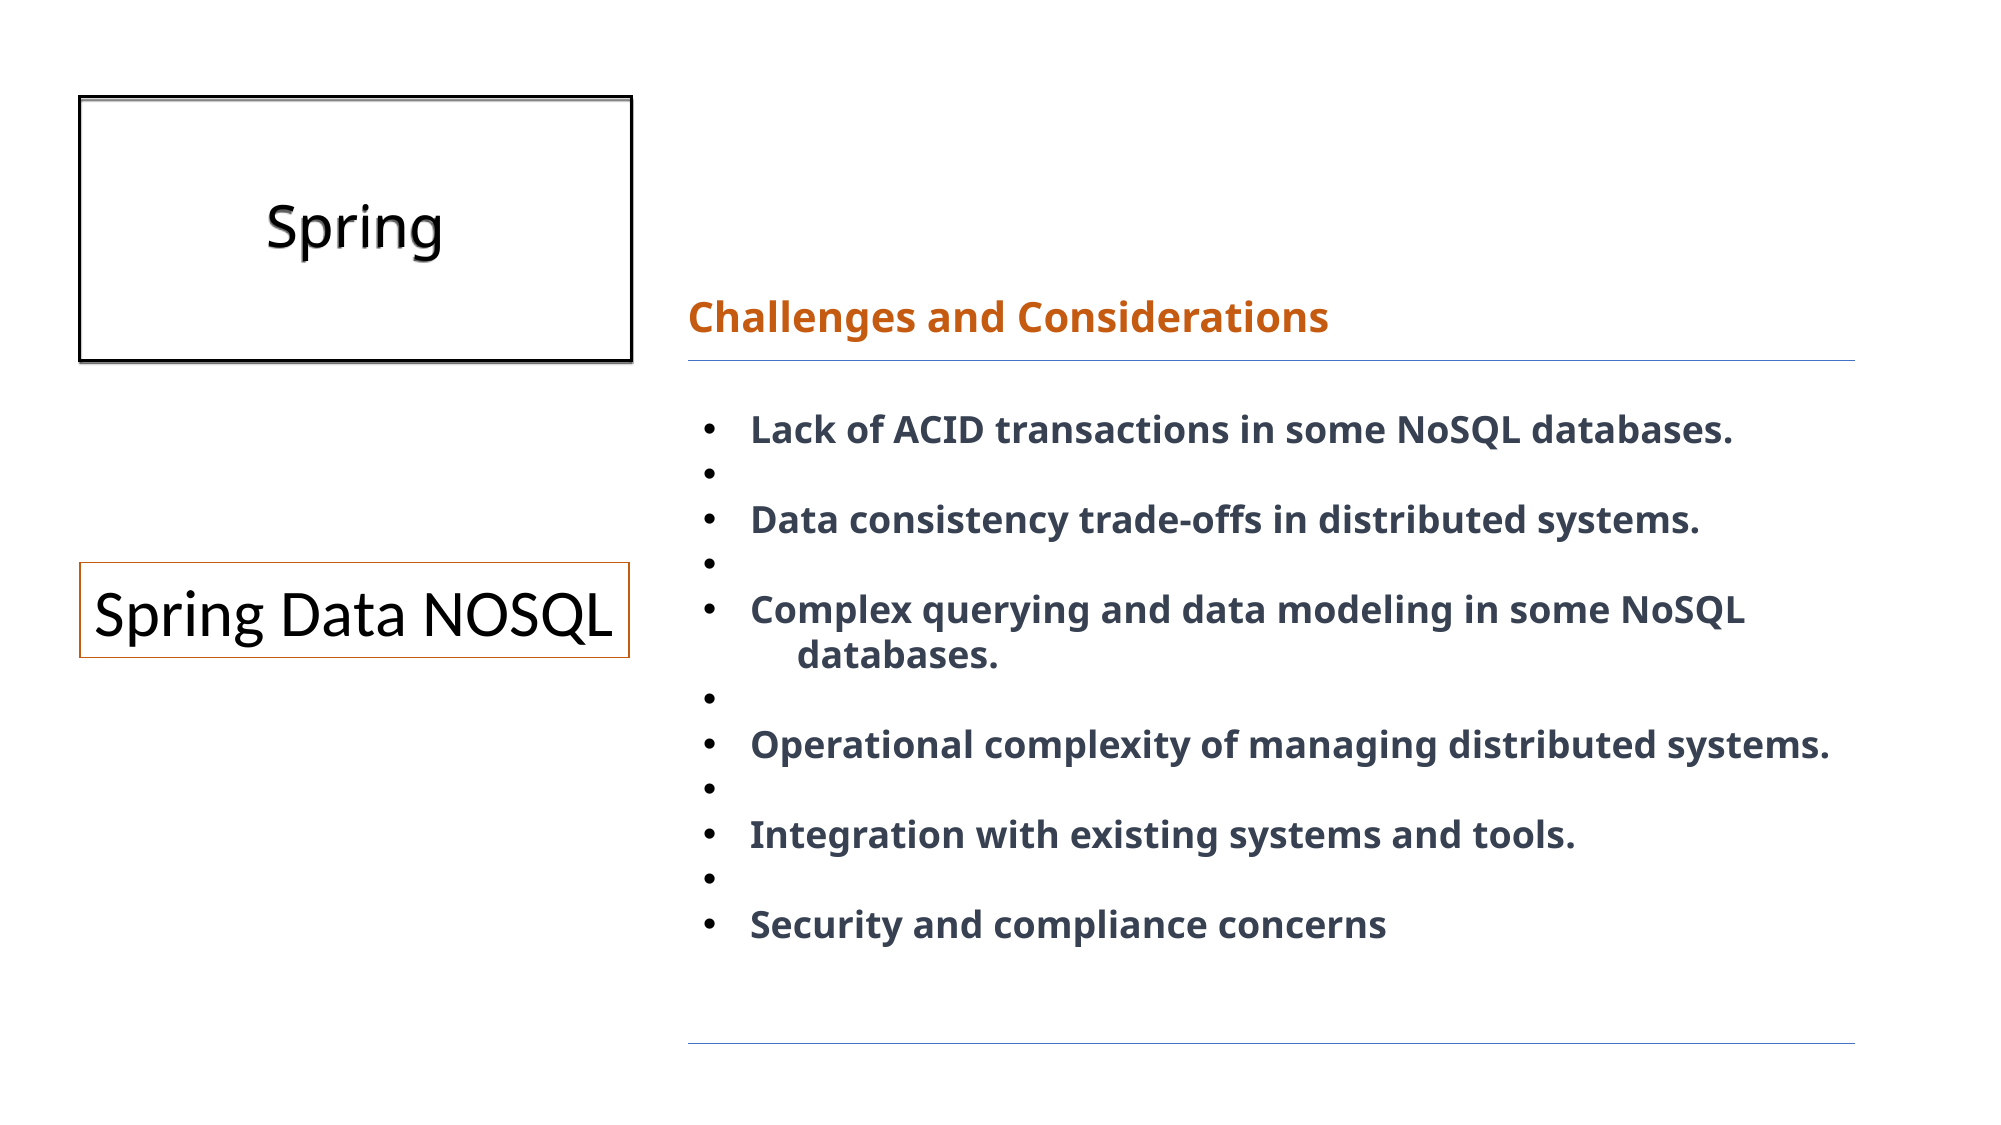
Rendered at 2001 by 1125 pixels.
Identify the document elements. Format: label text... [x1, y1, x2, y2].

title Spring [79, 96, 632, 361]
text_box Challenges and Considerations [672, 283, 1673, 350]
text_box Spring Data NOSQL [80, 562, 629, 658]
text_box Lack of ACID transactions in some NoSQL databases. Data consistency trade-offs in distributed systems. Complex querying and data modeling in some NoSQL databases. Operational complexity of managing distributed systems. Integration with existing systems and tools. Security and compliance concerns [688, 398, 1890, 914]
